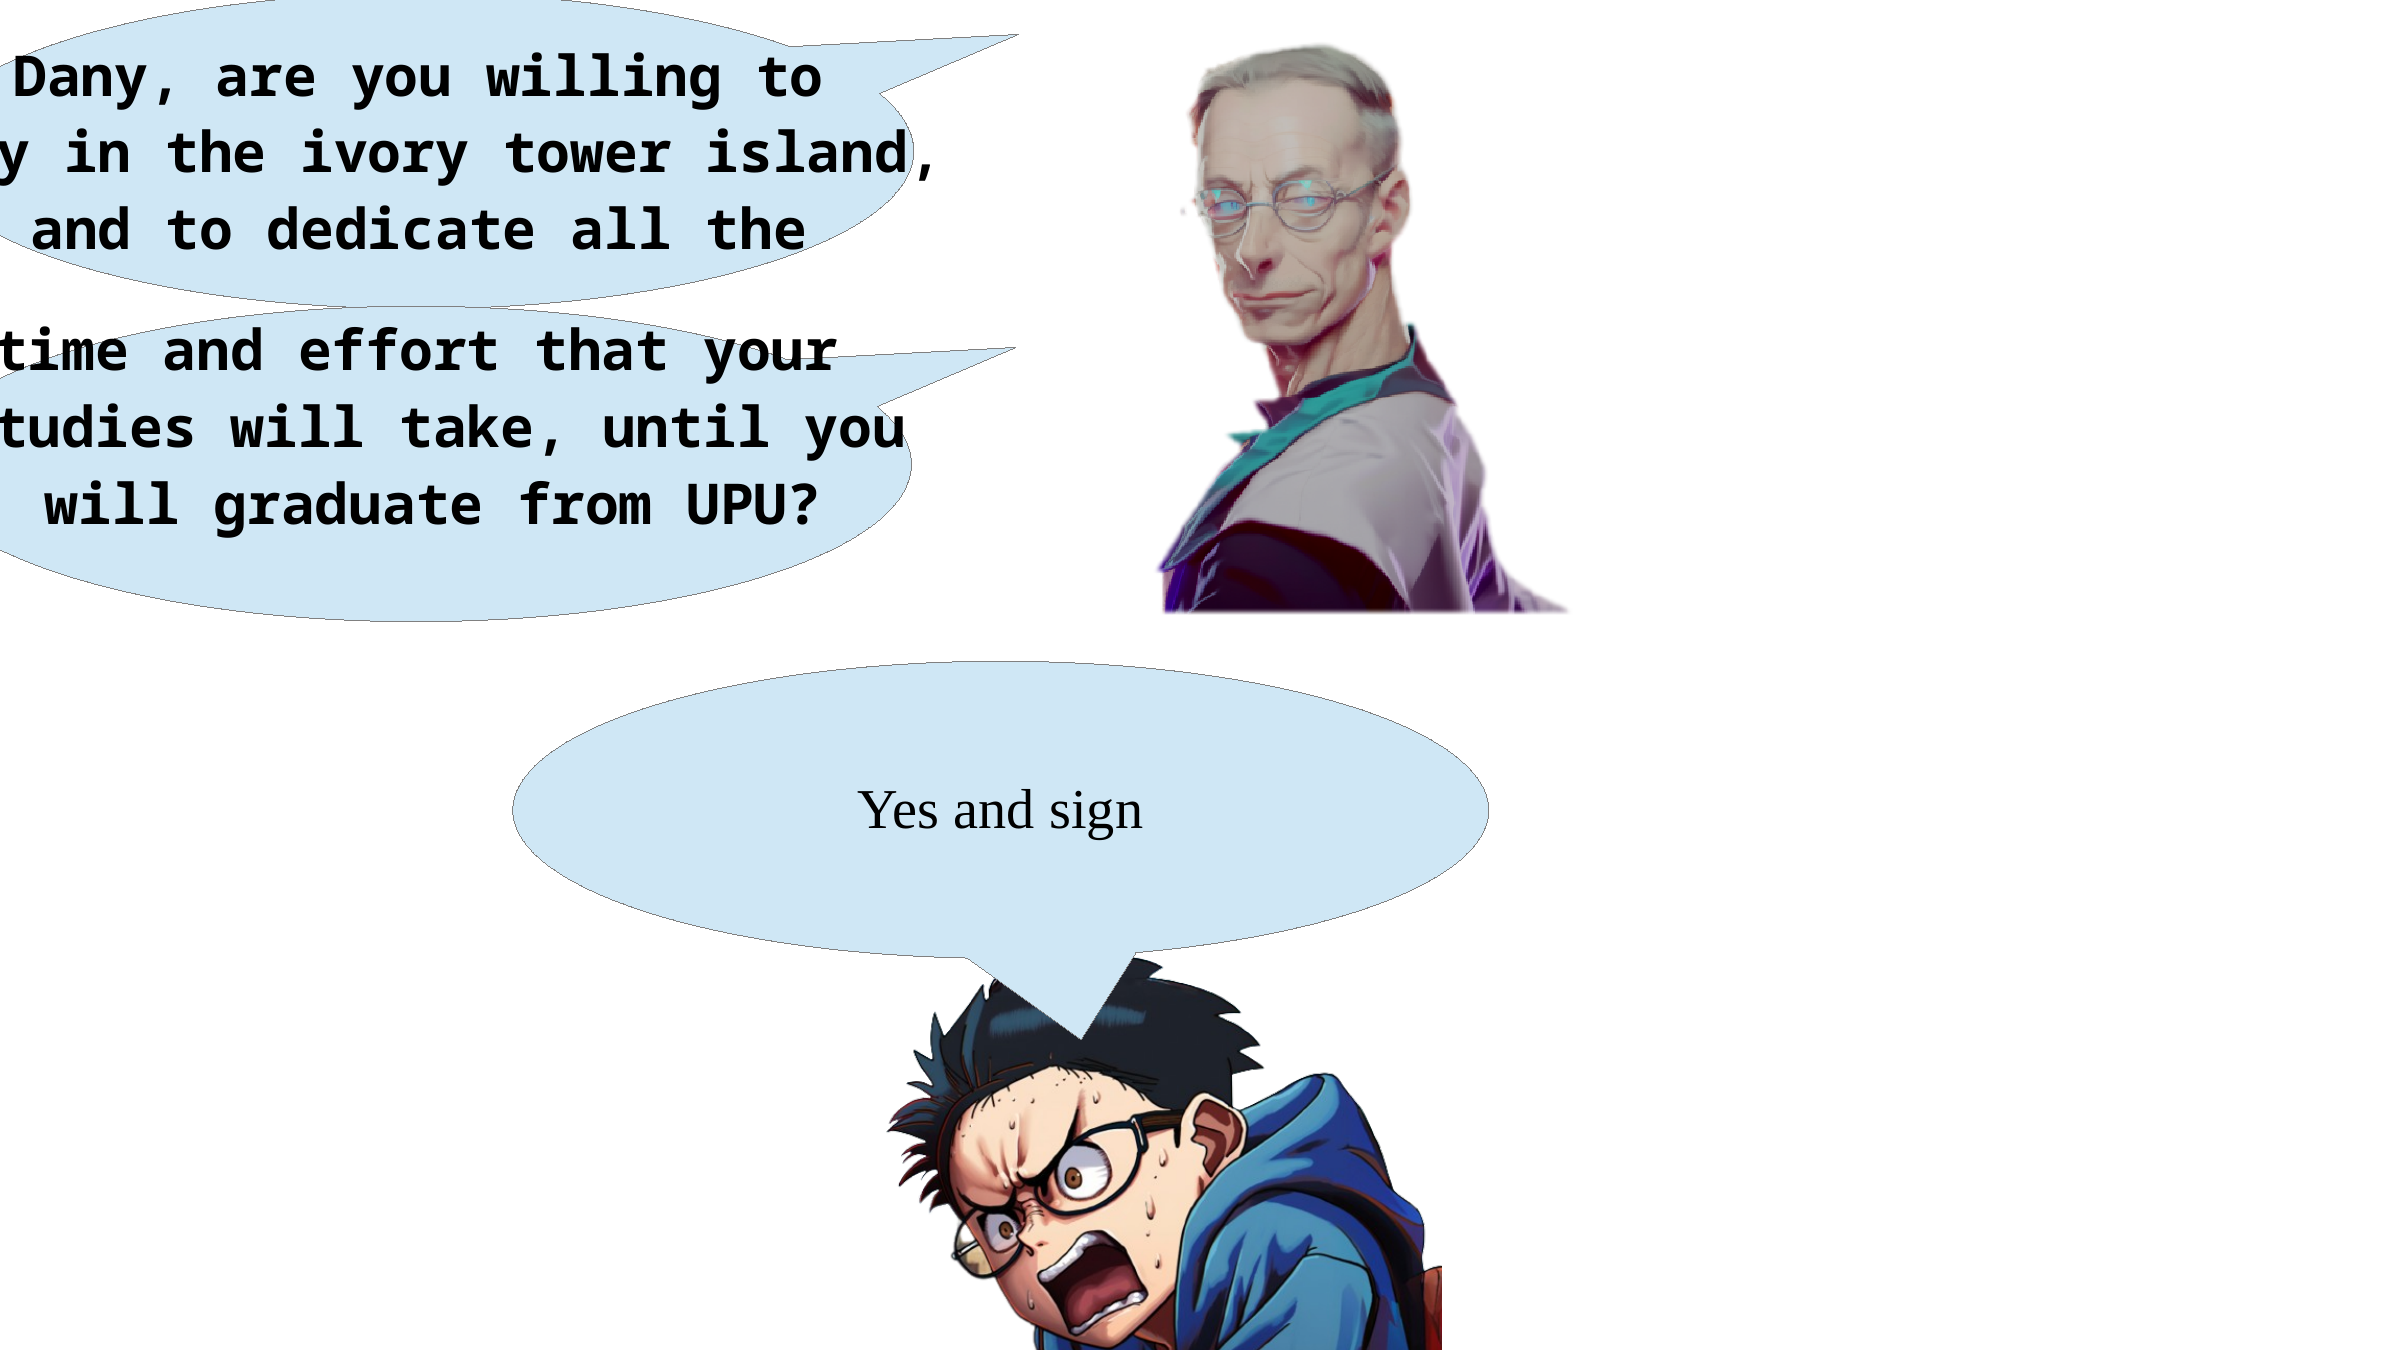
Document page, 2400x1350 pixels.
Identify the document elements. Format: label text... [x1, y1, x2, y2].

picture [969, 0, 1638, 615]
picture [876, 935, 1442, 1350]
text_box Yes and sign [512, 661, 1489, 1040]
text_box Dany, are you willing to stay in the ivory tower island, and to dedicate all the [0, 0, 1019, 307]
text_box time and effort that your studies will take, until you will graduate from UPU? [0, 306, 1016, 622]
